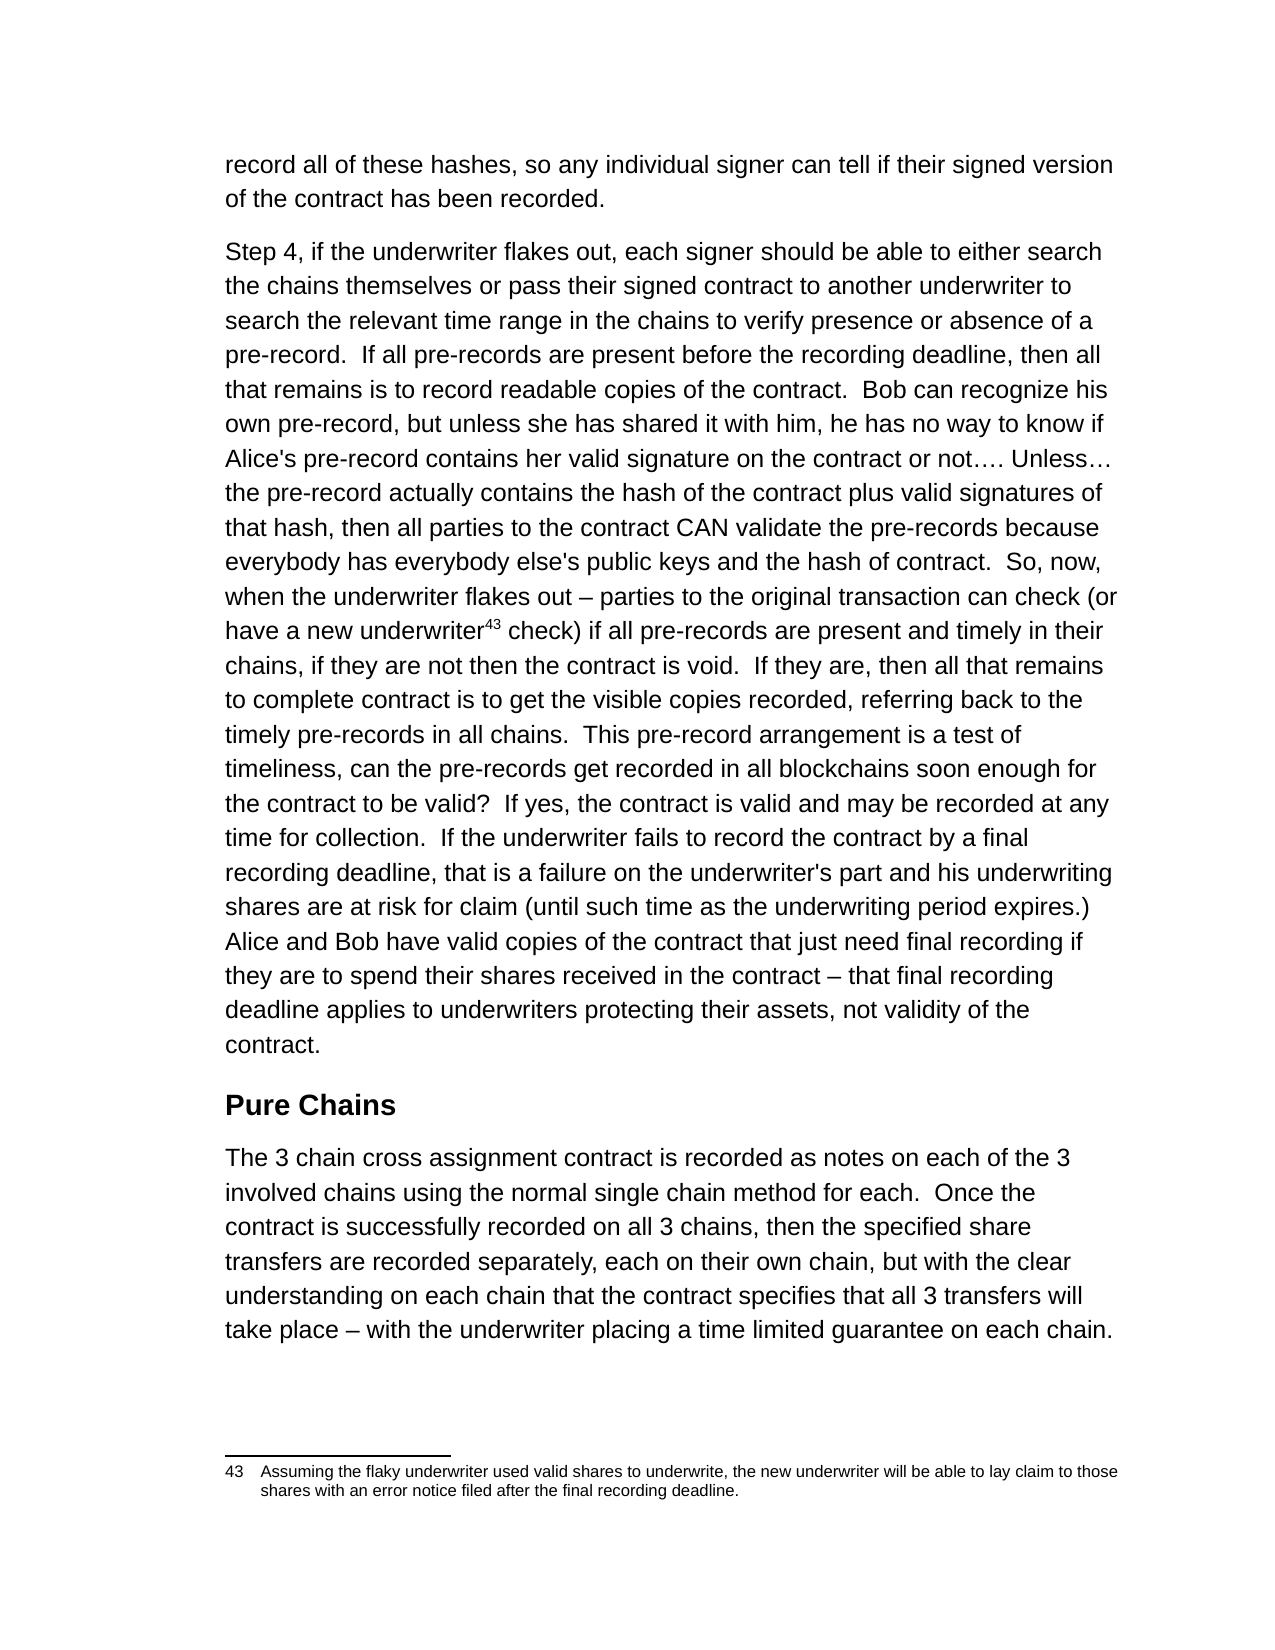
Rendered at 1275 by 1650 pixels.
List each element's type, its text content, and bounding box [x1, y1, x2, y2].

text Assuming the flaky underwriter used valid shares to underwrite, the new underwriter will be able to lay claim to those shares with an error notice filed after the final recording deadline. [225, 1462, 1125, 1500]
text The 3 chain cross assignment contract is recorded as notes on each of the 3 involved chains using the normal single chain method for each. Once the contract is successfully recorded on all 3 chains, then the specified share transfers are recorded separately, each on their own chain, but with the clear understanding on each chain that the contract specifies that all 3 transfers will take place – with the underwriter placing a time limited guarantee on each chain. [225, 1143, 1125, 1344]
text record all of these hashes, so any individual signer can tell if their signed version of the contract has been recorded. [225, 150, 1125, 213]
subtitle Pure Chains [225, 1088, 1125, 1122]
text Step 4, if the underwriter flakes out, each signer should be able to either search the chains themselves or pass their signed contract to another underwriter to search the relevant time range in the chains to verify presence or absence of a pre-record. If all pre-records are present before the recording deadline, then all that remains is to record readable copies of the contract. Bob can recognize his own pre-record, but unless she has shared it with him, he has no way to know if Alice's pre-record contains her valid signature on the contract or not…. Unless… the pre-record actually contains the hash of the contract plus valid signatures of that hash, then all parties to the contract CAN validate the pre-records because everybody has everybody else's public keys and the hash of contract. So, now, when the underwriter flakes out – parties to the original transaction can check (or have a new underwriter check) if all pre-records are present and timely in their chains, if they are not then the contract is void. If they are, then all that remains to complete contract is to get the visible copies recorded, referring back to the timely pre-records in all chains. This pre-record arrangement is a test of timeliness, can the pre-records get recorded in all blockchains soon enough for the contract to be valid? If yes, the contract is valid and may be recorded at any time for collection. If the underwriter fails to record the contract by a final recording deadline, that is a failure on the underwriter's part and his underwriting shares are at risk for claim (until such time as the underwriting period expires.) Alice and Bob have valid copies of the contract that just need final recording if they are to spend their shares received in the contract – that final recording deadline applies to underwriters protecting their assets, not validity of the contract. [225, 237, 1125, 1059]
